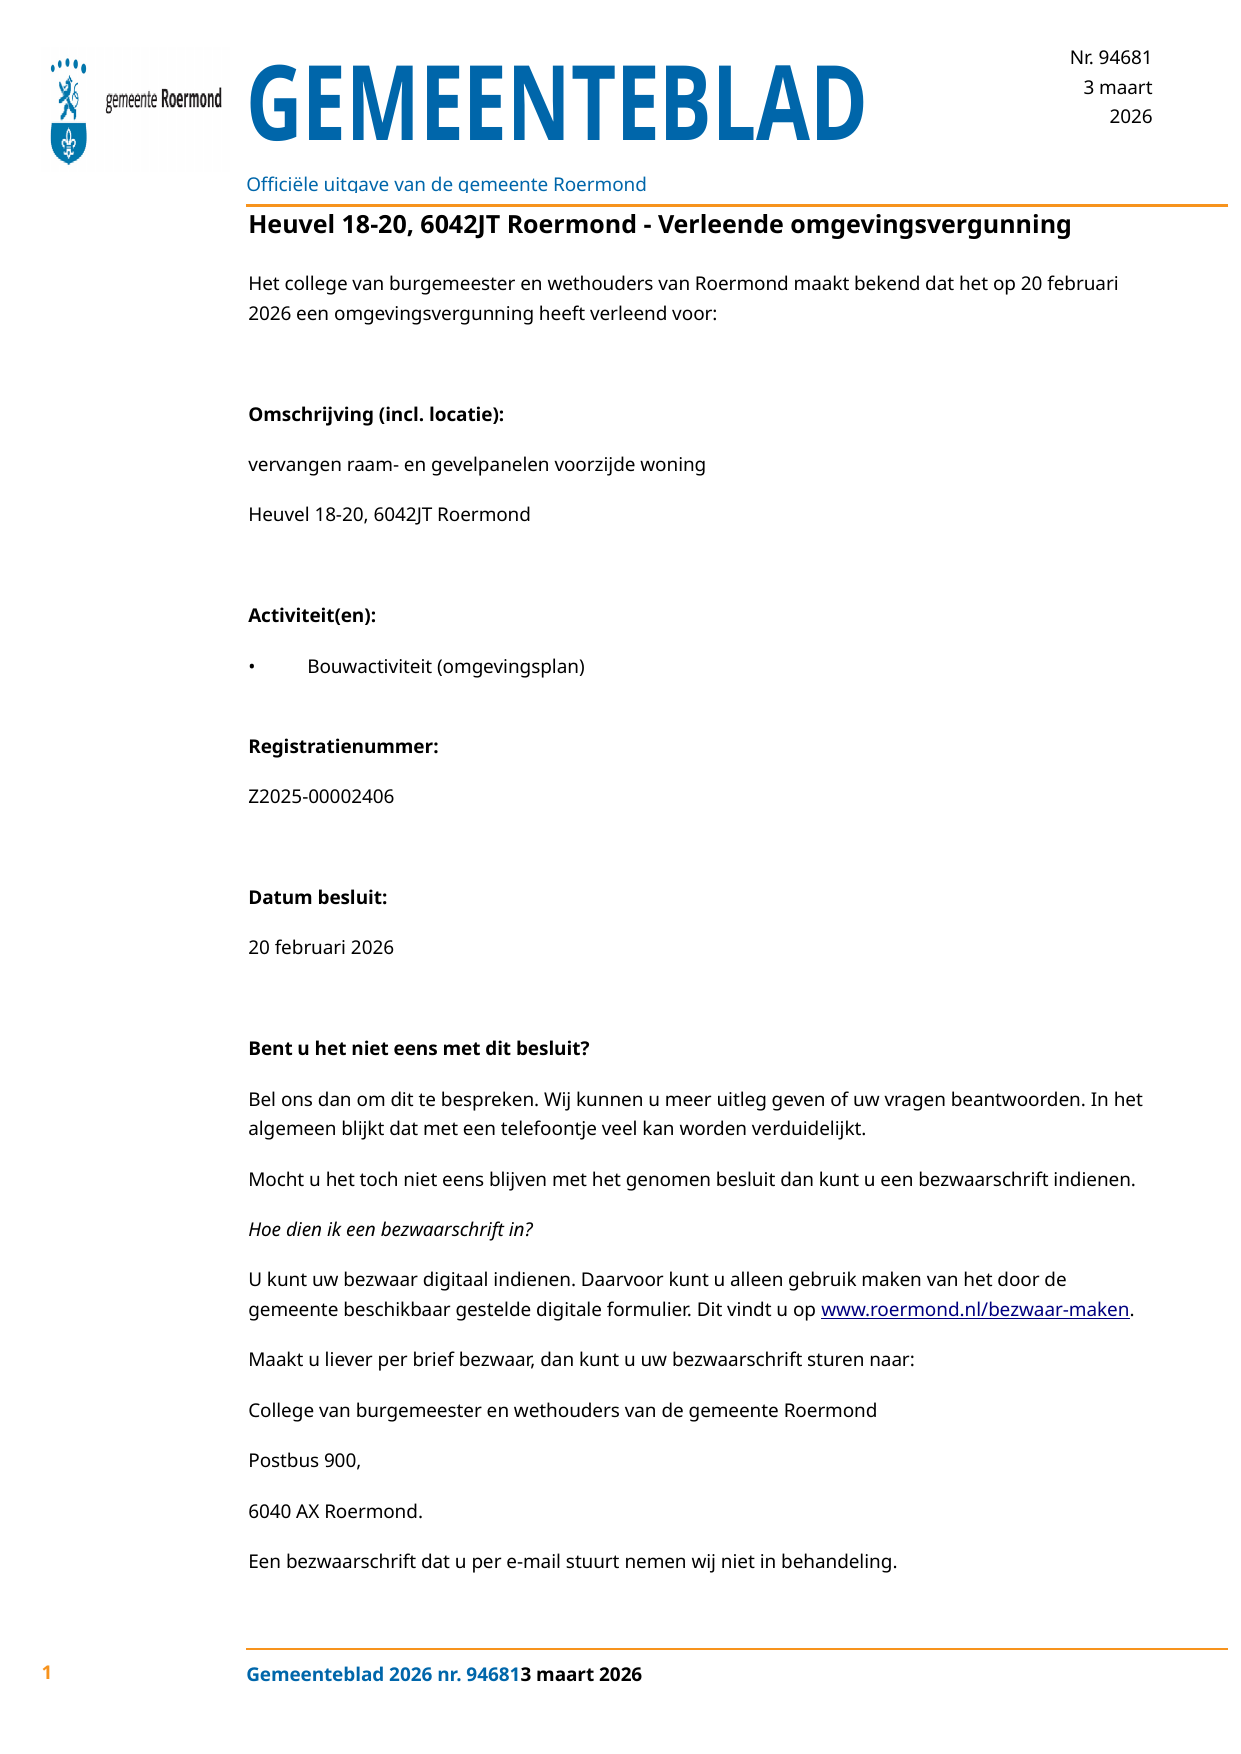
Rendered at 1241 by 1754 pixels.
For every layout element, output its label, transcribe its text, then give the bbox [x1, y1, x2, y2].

text 6040 AX Roermond. [248, 1498, 1152, 1523]
text College van burgemeester en wethouders van de gemeente Roermond [248, 1397, 1152, 1423]
text Heuvel 18-20, 6042JT Roermond [248, 502, 1152, 527]
text Heuvel 18-20, 6042JT Roermond - Verleende omgevingsvergunning [248, 207, 1152, 241]
list Bouwactiviteit (omgevingsplan) [248, 653, 1152, 678]
picture [41, 47, 231, 172]
text Registratienummer: [248, 733, 1152, 758]
text Activiteit(en): [248, 602, 1152, 628]
text Maakt u liever per brief bezwaar, dan kunt u uw bezwaarschrift sturen naar: [248, 1347, 1152, 1372]
text Een bezwaarschrift dat u per e-mail stuurt nemen wij niet in behandeling. [248, 1548, 1152, 1574]
text Z2025-00002406 [248, 783, 1152, 809]
text Postbus 900, [248, 1447, 1152, 1473]
text Omschrijving (incl. locatie): [248, 401, 1152, 426]
text vervangen raam- en gevelpanelen voorzijde woning [248, 451, 1152, 477]
text Bent u het niet eens met dit besluit? [248, 1035, 1152, 1061]
text Hoe dien ik een bezwaarschrift in? [248, 1216, 1152, 1242]
text Bel ons dan om dit te bespreken. Wij kunnen u meer uitleg geven of uw vragen beantwoorden. In het algemeen blijkt dat met een telefoontje veel kan worden verduidelijkt. [248, 1086, 1152, 1141]
text U kunt uw bezwaar digitaal indienen. Daarvoor kunt u alleen gebruik maken van het door de gemeente beschikbaar gestelde digitale formulier. Dit vindt u op www.roermond.nl/bezwaar-maken. [248, 1267, 1152, 1322]
text Datum besluit: [248, 884, 1152, 910]
text Het college van burgemeester en wethouders van Roermond maakt bekend dat het op 20 februari 2026 een omgevingsvergunning heeft verleend voor: [248, 270, 1152, 326]
text Mocht u het toch niet eens blijven met het genomen besluit dan kunt u een bezwaarschrift indienen. [248, 1166, 1152, 1191]
text 20 februari 2026 [248, 934, 1152, 960]
